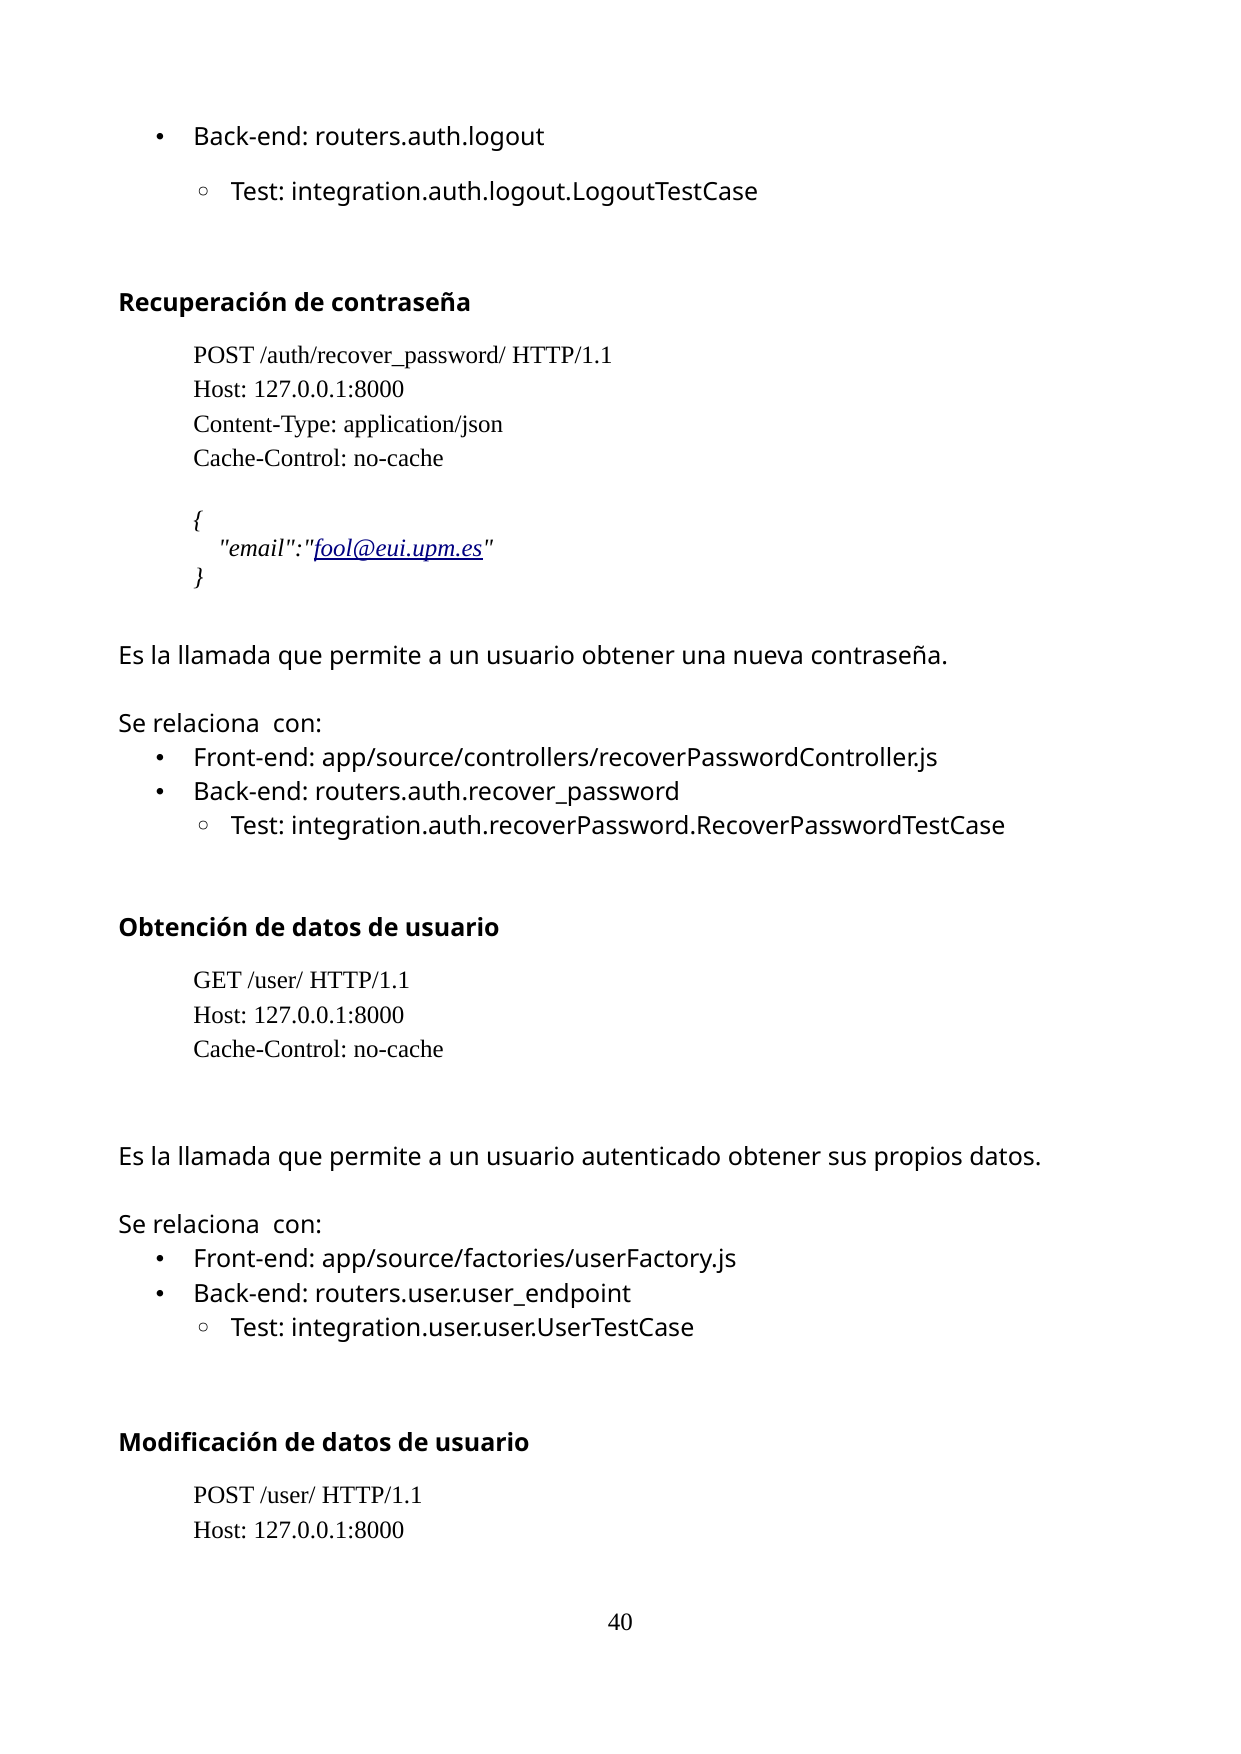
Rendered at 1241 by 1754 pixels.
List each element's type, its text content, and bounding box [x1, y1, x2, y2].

text Obtención de datos de usuario [118, 910, 1122, 944]
list Test: integration.auth.logout.LogoutTestCase [193, 173, 1122, 208]
list Back-end: routers.auth.recover_password [156, 774, 1122, 808]
list Back-end: routers.auth.logout [156, 118, 1122, 152]
list Front-end: app/source/factories/userFactory.js [156, 1241, 1122, 1275]
list Test: integration.user.user.UserTestCase [193, 1309, 1122, 1343]
text Es la llamada que permite a un usuario autenticado obtener sus propios datos. [118, 1139, 1122, 1173]
text Es la llamada que permite a un usuario obtener una nueva contraseña. [118, 638, 1122, 672]
text { "email":"fool@eui.upm.es" } [193, 505, 1019, 591]
text Se relaciona con: [118, 1207, 1122, 1241]
text POST /user/ HTTP/1.1 Host: 127.0.0.1:8000 [193, 1480, 1122, 1544]
list Test: integration.auth.recoverPassword.RecoverPasswordTestCase [193, 808, 1122, 842]
text GET /user/ HTTP/1.1 Host: 127.0.0.1:8000 Cache-Control: no-cache [193, 966, 1122, 1063]
text Modificación de datos de usuario [118, 1343, 1122, 1459]
list Back-end: routers.user.user_endpoint [156, 1275, 1122, 1309]
text Se relaciona con: [118, 706, 1122, 740]
list Front-end: app/source/controllers/recoverPasswordController.js [156, 740, 1122, 774]
text Recuperación de contraseña [118, 284, 1122, 318]
text POST /auth/recover_password/ HTTP/1.1 Host: 127.0.0.1:8000 Content-Type: application/json Cache-Control: no-cache [193, 340, 1122, 472]
